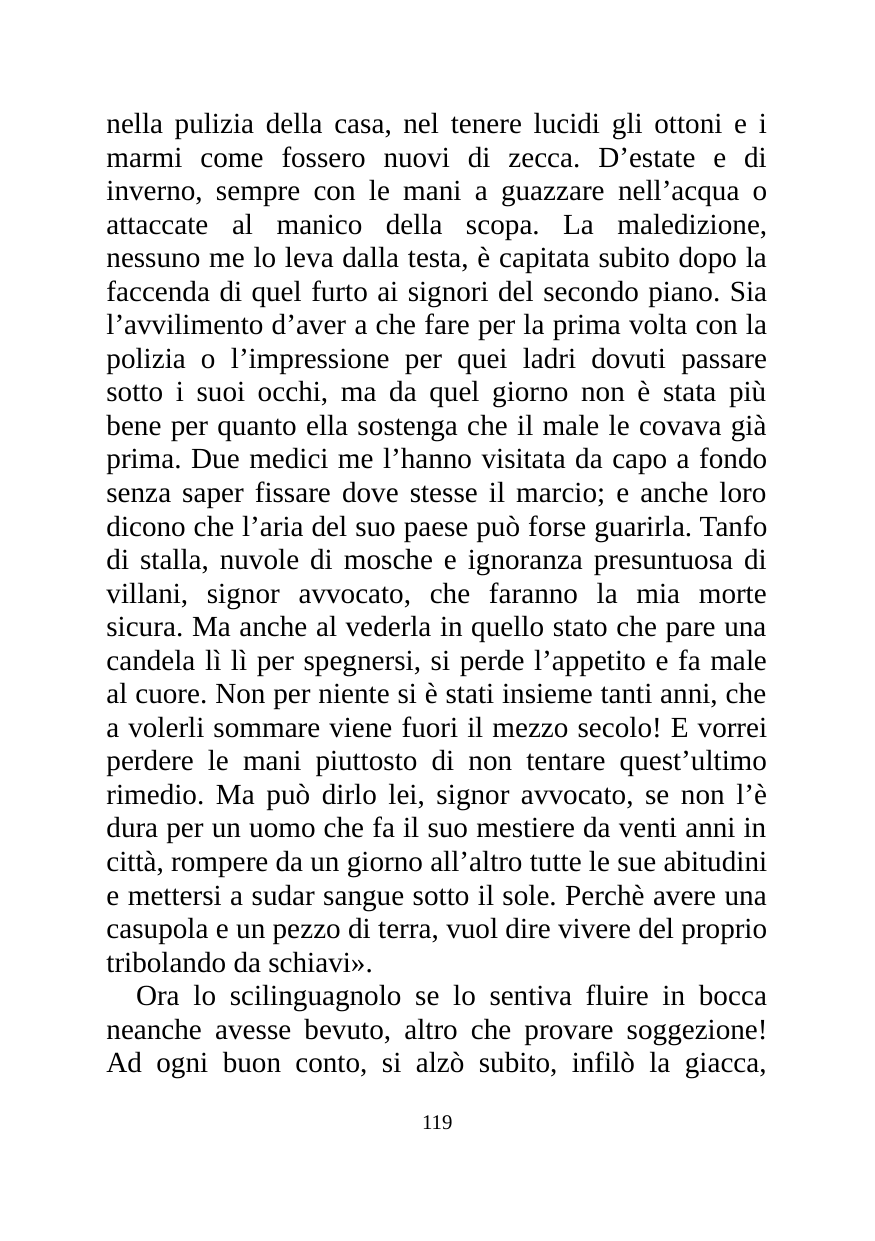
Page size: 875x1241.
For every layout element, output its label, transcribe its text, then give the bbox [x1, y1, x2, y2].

text Ora lo scilinguagnolo se lo sentiva fluire in bocca neanche avesse bevuto, altro che provare soggezione! Ad ogni buon conto, si alzò subito, infilò la giacca, [106, 978, 768, 1079]
text nella pulizia della casa, nel tenere lucidi gli ottoni e i marmi come fossero nuovi di zecca. D’estate e di inverno, sempre con le mani a guazzare nell’acqua o attaccate al manico della scopa. La maledizione, nessuno me lo leva dalla testa, è capitata subito dopo la faccenda di quel furto ai signori del secondo piano. Sia l’avvilimento d’aver a che fare per la prima volta con la polizia o l’impressione per quei ladri dovuti passare sotto i suoi occhi, ma da quel giorno non è stata più bene per quanto ella sostenga che il male le covava già prima. Due medici me l’hanno visitata da capo a fondo senza saper fissare dove stesse il marcio; e anche loro dicono che l’aria del suo paese può forse guarirla. Tanfo di stalla, nuvole di mosche e ignoranza presuntuosa di villani, signor avvocato, che faranno la mia morte sicura. Ma anche al vederla in quello stato che pare una candela lì lì per spegnersi, si perde l’appetito e fa male al cuore. Non per niente si è stati insieme tanti anni, che a volerli sommare viene fuori il mezzo secolo! E vorrei perdere le mani piuttosto di non tentare quest’ultimo rimedio. Ma può dirlo lei, signor avvocato, se non l’è dura per un uomo che fa il suo mestiere da venti anni in città, rompere da un giorno all’altro tutte le sue abitudini e mettersi a sudar sangue sotto il sole. Perchè avere una casupola e un pezzo di terra, vuol dire vivere del proprio tribolando da schiavi». [106, 106, 768, 978]
